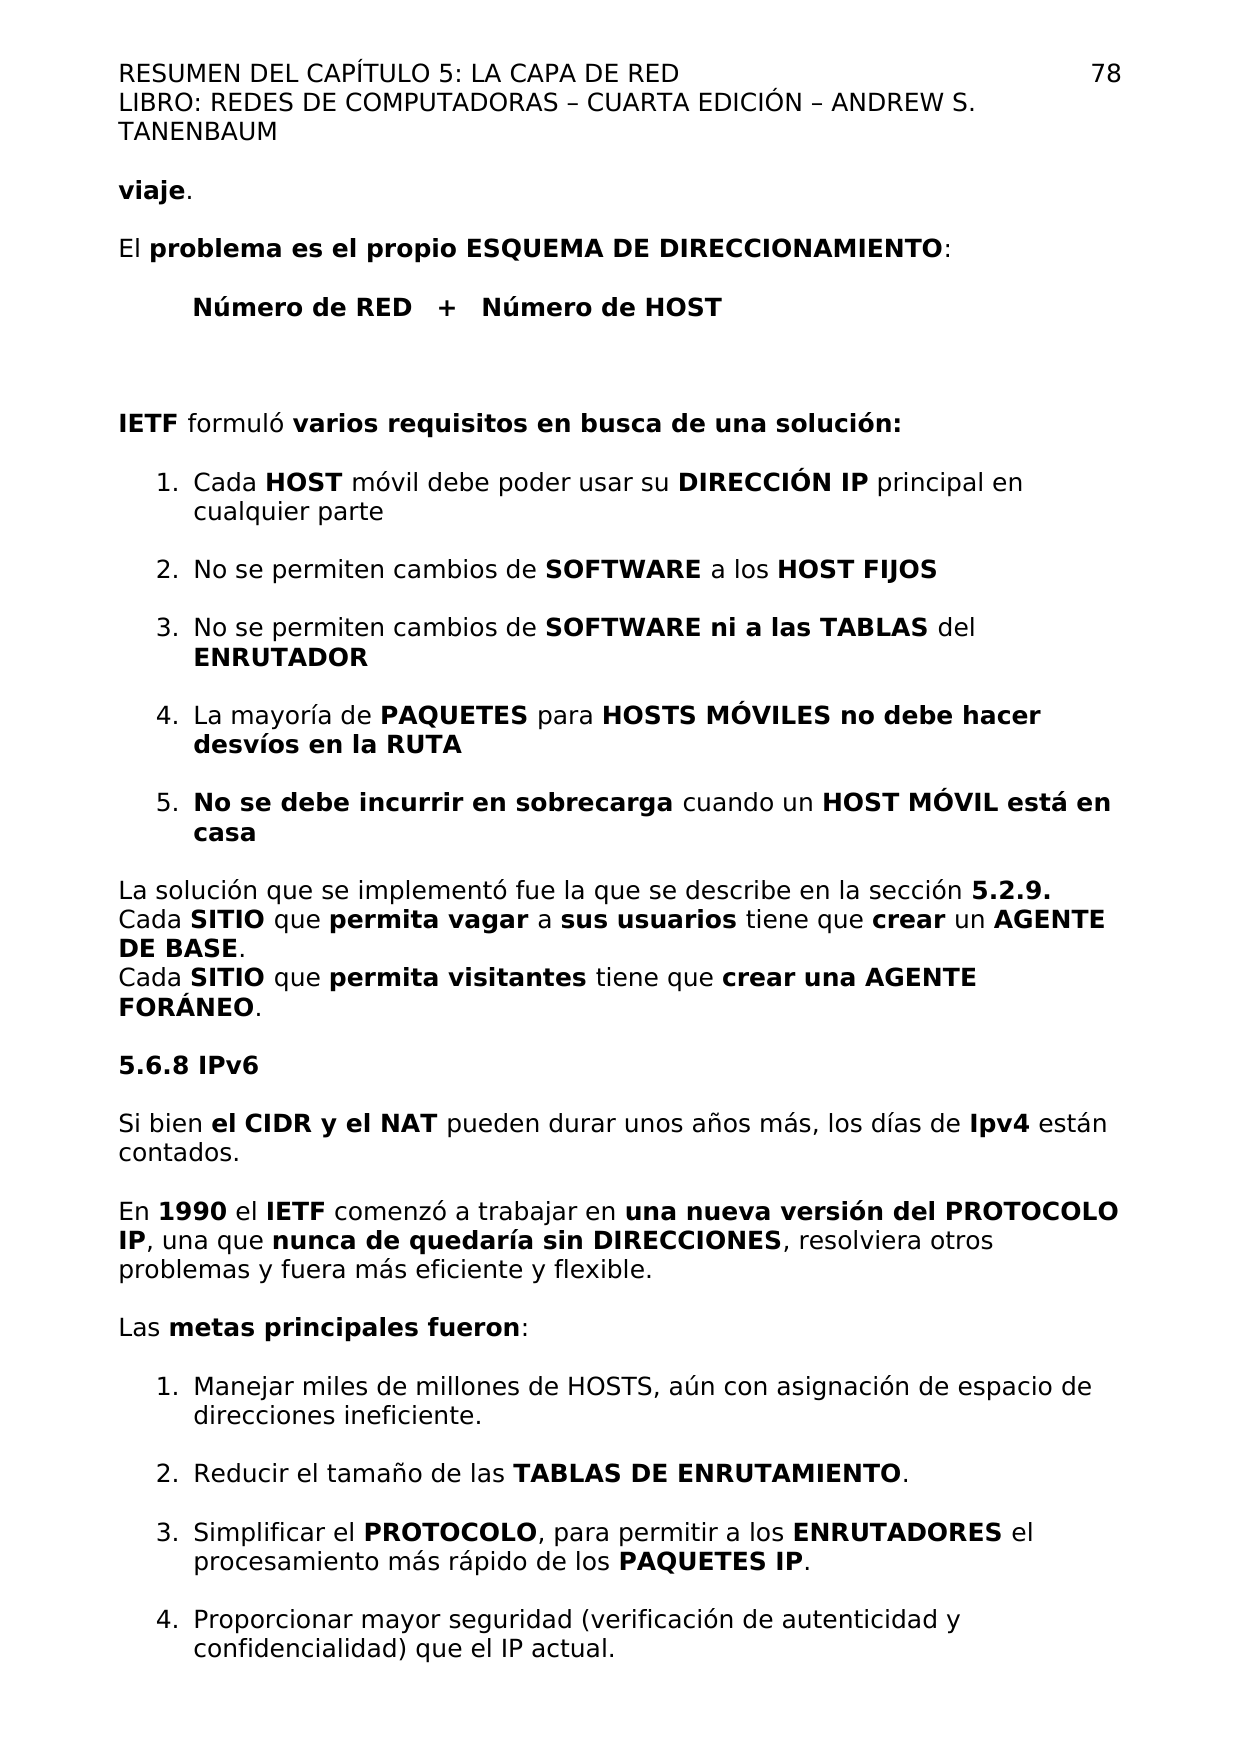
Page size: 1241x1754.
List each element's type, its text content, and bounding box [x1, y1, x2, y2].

list No se debe incurrir en sobrecarga cuando un HOST MÓVIL está en casa [156, 788, 1122, 847]
text El problema es el propio ESQUEMA DE DIRECCIONAMIENTO: [118, 234, 1122, 263]
list La mayoría de PAQUETES para HOSTS MÓVILES no debe hacer desvíos en la RUTA [156, 701, 1122, 759]
text Las metas principales fueron: [118, 1313, 1122, 1343]
list Reducir el tamaño de las TABLAS DE ENRUTAMIENTO. [156, 1459, 1122, 1488]
list Simplificar el PROTOCOLO, para permitir a los ENRUTADORES el procesamiento más rápido de los PAQUETES IP. [156, 1518, 1122, 1576]
list Manejar miles de millones de HOSTS, aún con asignación de espacio de direcciones ineficiente. [156, 1372, 1122, 1430]
text viaje. [118, 176, 1122, 205]
text En 1990 el IETF comenzó a trabajar en una nueva versión del PROTOCOLO IP, una que nunca de quedaría sin DIRECCIONES, resolviera otros problemas y fuera más eficiente y flexible. [118, 1197, 1122, 1284]
list Número de RED + Número de HOST [118, 293, 1122, 322]
text La solución que se implementó fue la que se describe en la sección 5.2.9. [118, 876, 1122, 905]
list Cada HOST móvil debe poder usar su DIRECCIÓN IP principal en cualquier parte [156, 468, 1122, 526]
text Si bien el CIDR y el NAT pueden durar unos años más, los días de Ipv4 están contados. [118, 1109, 1122, 1168]
text Cada SITIO que permita vagar a sus usuarios tiene que crear un AGENTE DE BASE. [118, 905, 1122, 963]
text IETF formuló varios requisitos en busca de una solución: [118, 409, 1122, 438]
list Proporcionar mayor seguridad (verificación de autenticidad y confidencialidad) que el IP actual. [156, 1605, 1122, 1663]
text Cada SITIO que permita visitantes tiene que crear una AGENTE FORÁNEO. [118, 963, 1122, 1022]
text 5.6.8 IPv6 [118, 1051, 1122, 1080]
list No se permiten cambios de SOFTWARE a los HOST FIJOS [156, 555, 1122, 584]
list No se permiten cambios de SOFTWARE ni a las TABLAS del ENRUTADOR [156, 613, 1122, 672]
